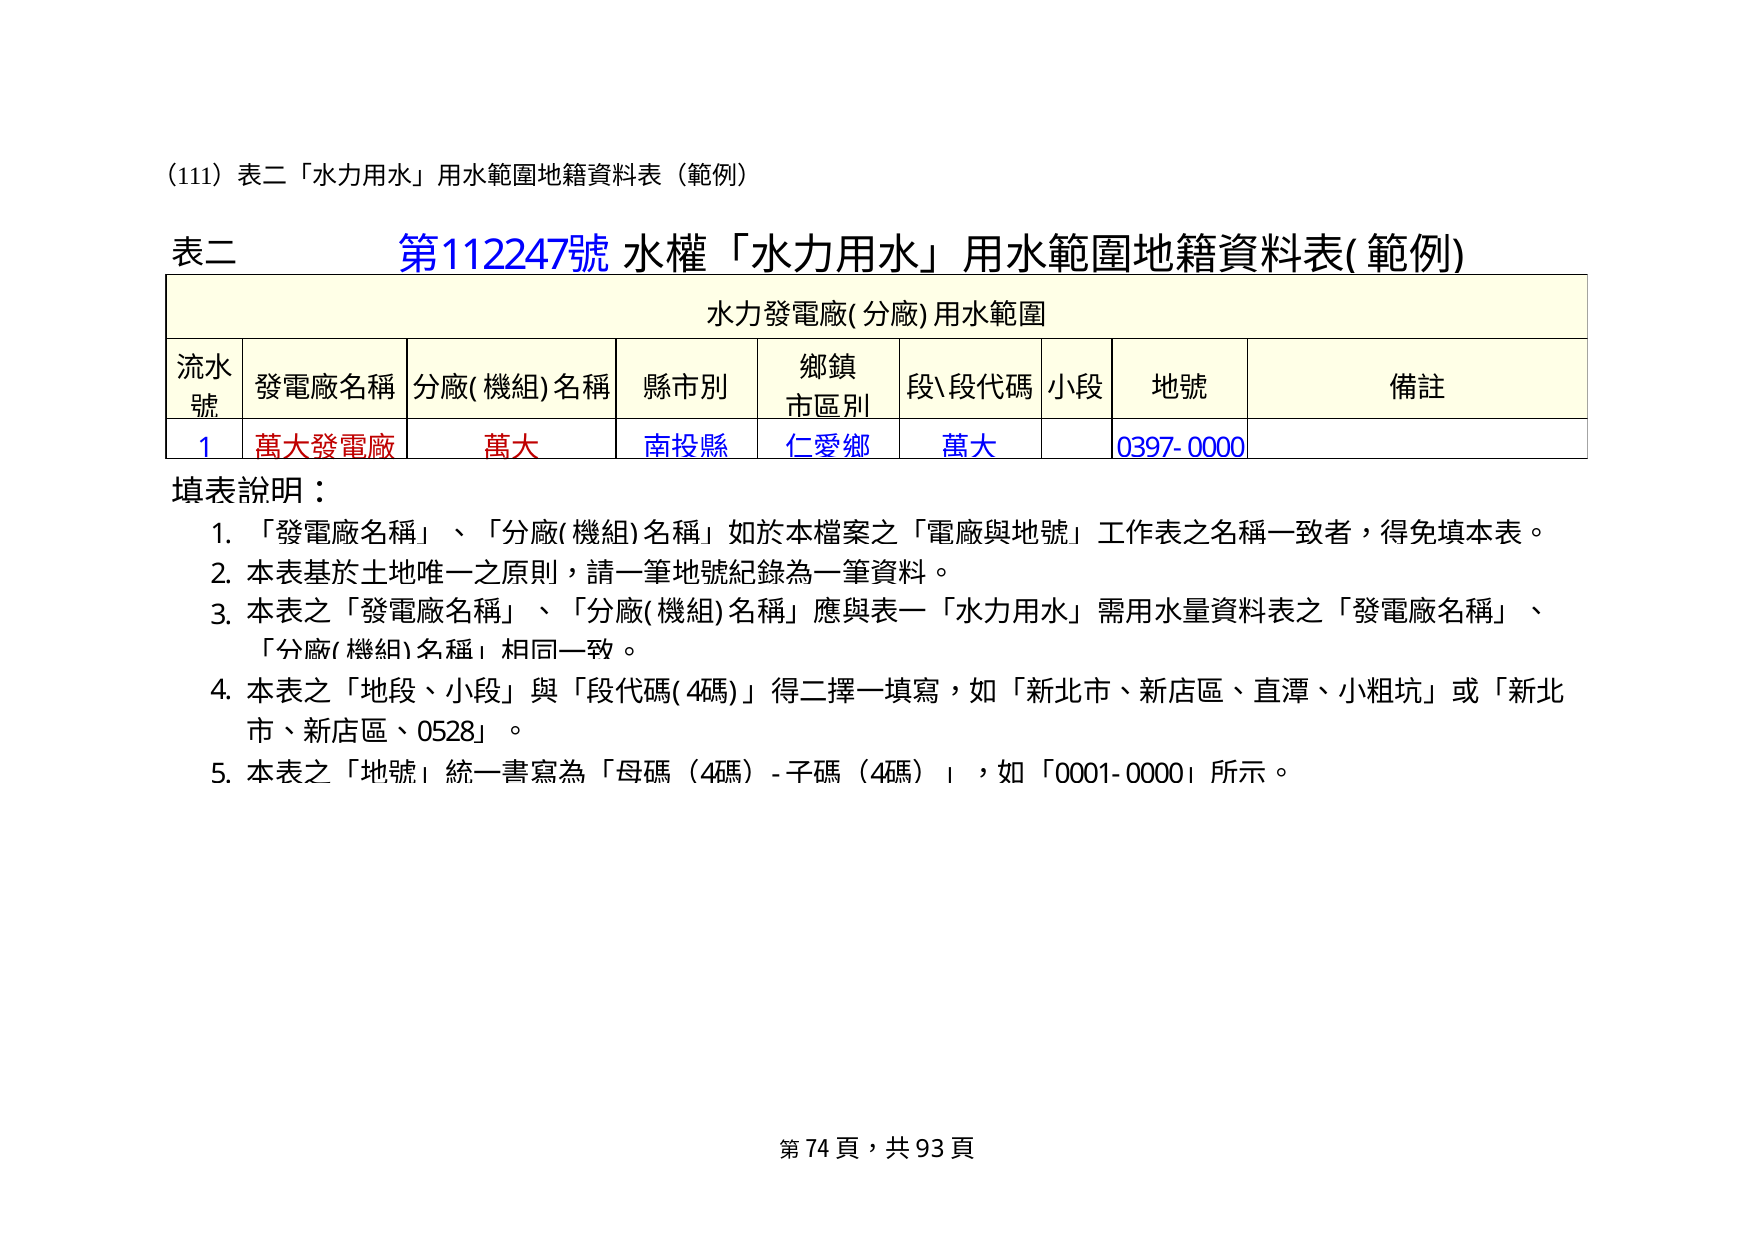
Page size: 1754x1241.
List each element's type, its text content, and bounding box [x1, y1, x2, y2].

subtitle 表二「水力用水」用水範圍地籍資料表（範例） [237, 156, 1679, 192]
